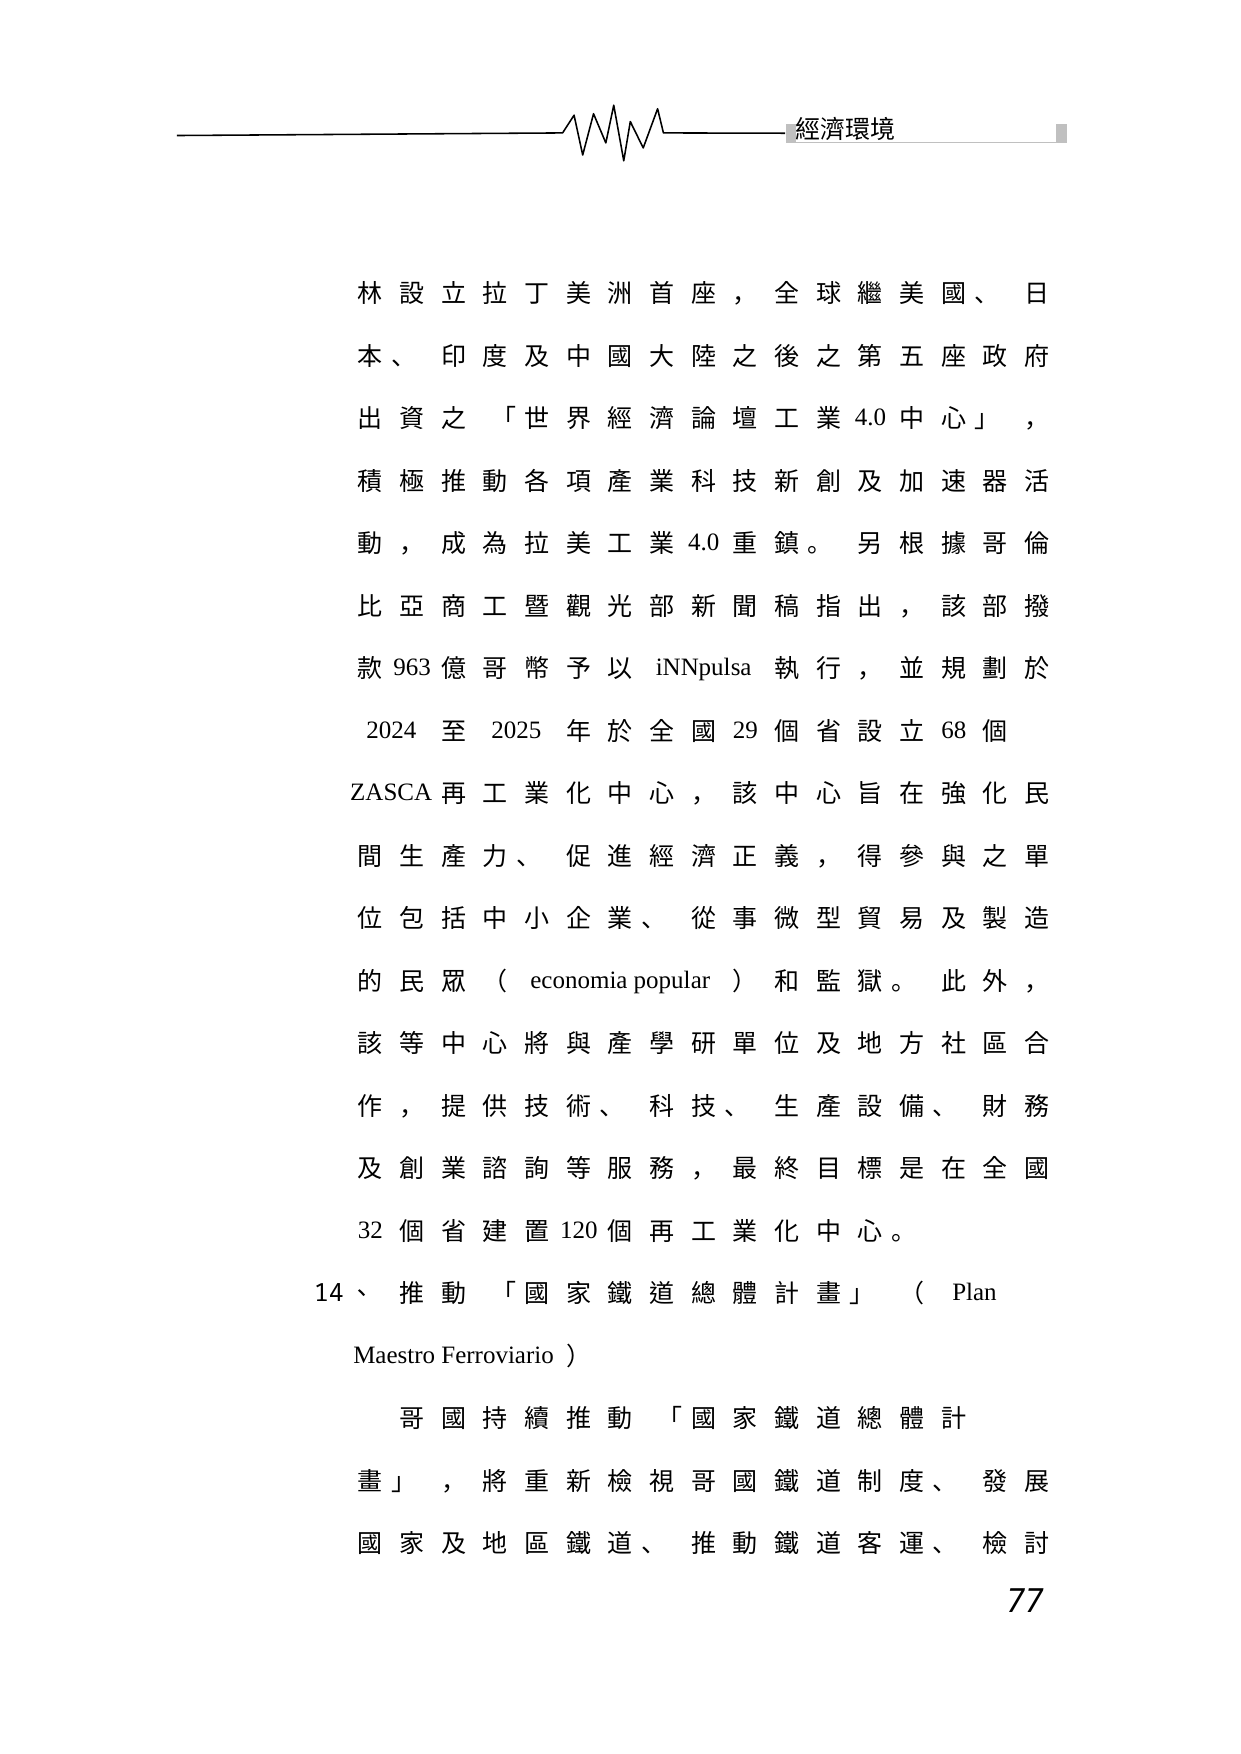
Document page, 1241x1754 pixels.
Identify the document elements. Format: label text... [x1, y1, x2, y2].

text 14、推動「國家鐵道總體計畫」（Plan Maestro Ferroviario） [281, 1250, 1058, 1375]
text 哥國持續推動「國家鐵道總體計畫」，將重新檢視哥國鐵道制度、發展國家及地區鐵道、推動鐵道客運、檢討 [330, 1375, 1058, 1563]
text 林設立拉丁美洲首座，全球繼美國、日本、印度及中國大陸之後之第五座政府出資之「世界經濟論壇工業4.0中心」，積極推動各項產業科技新創及加速器活動，成為拉美工業4.0重鎮。另根據哥倫比亞商工暨觀光部新聞稿指出，該部撥款963億哥幣予以iNNpulsa執行，並規劃於2024至2025年於全國29個省設立68個ZASCA再工業化中心，該中心旨在強化民間生產力、促進經濟正義，得參與之單位包括中小企業、從事微型貿易及製造的民眾（economia popular）和監獄。此外，該等中心將與產學研單位及地方社區合作，提供技術、科技、生產設備、財務及創業諮詢等服務，最終目標是在全國32個省建置120個再工業化中心。 [330, 250, 1058, 1250]
